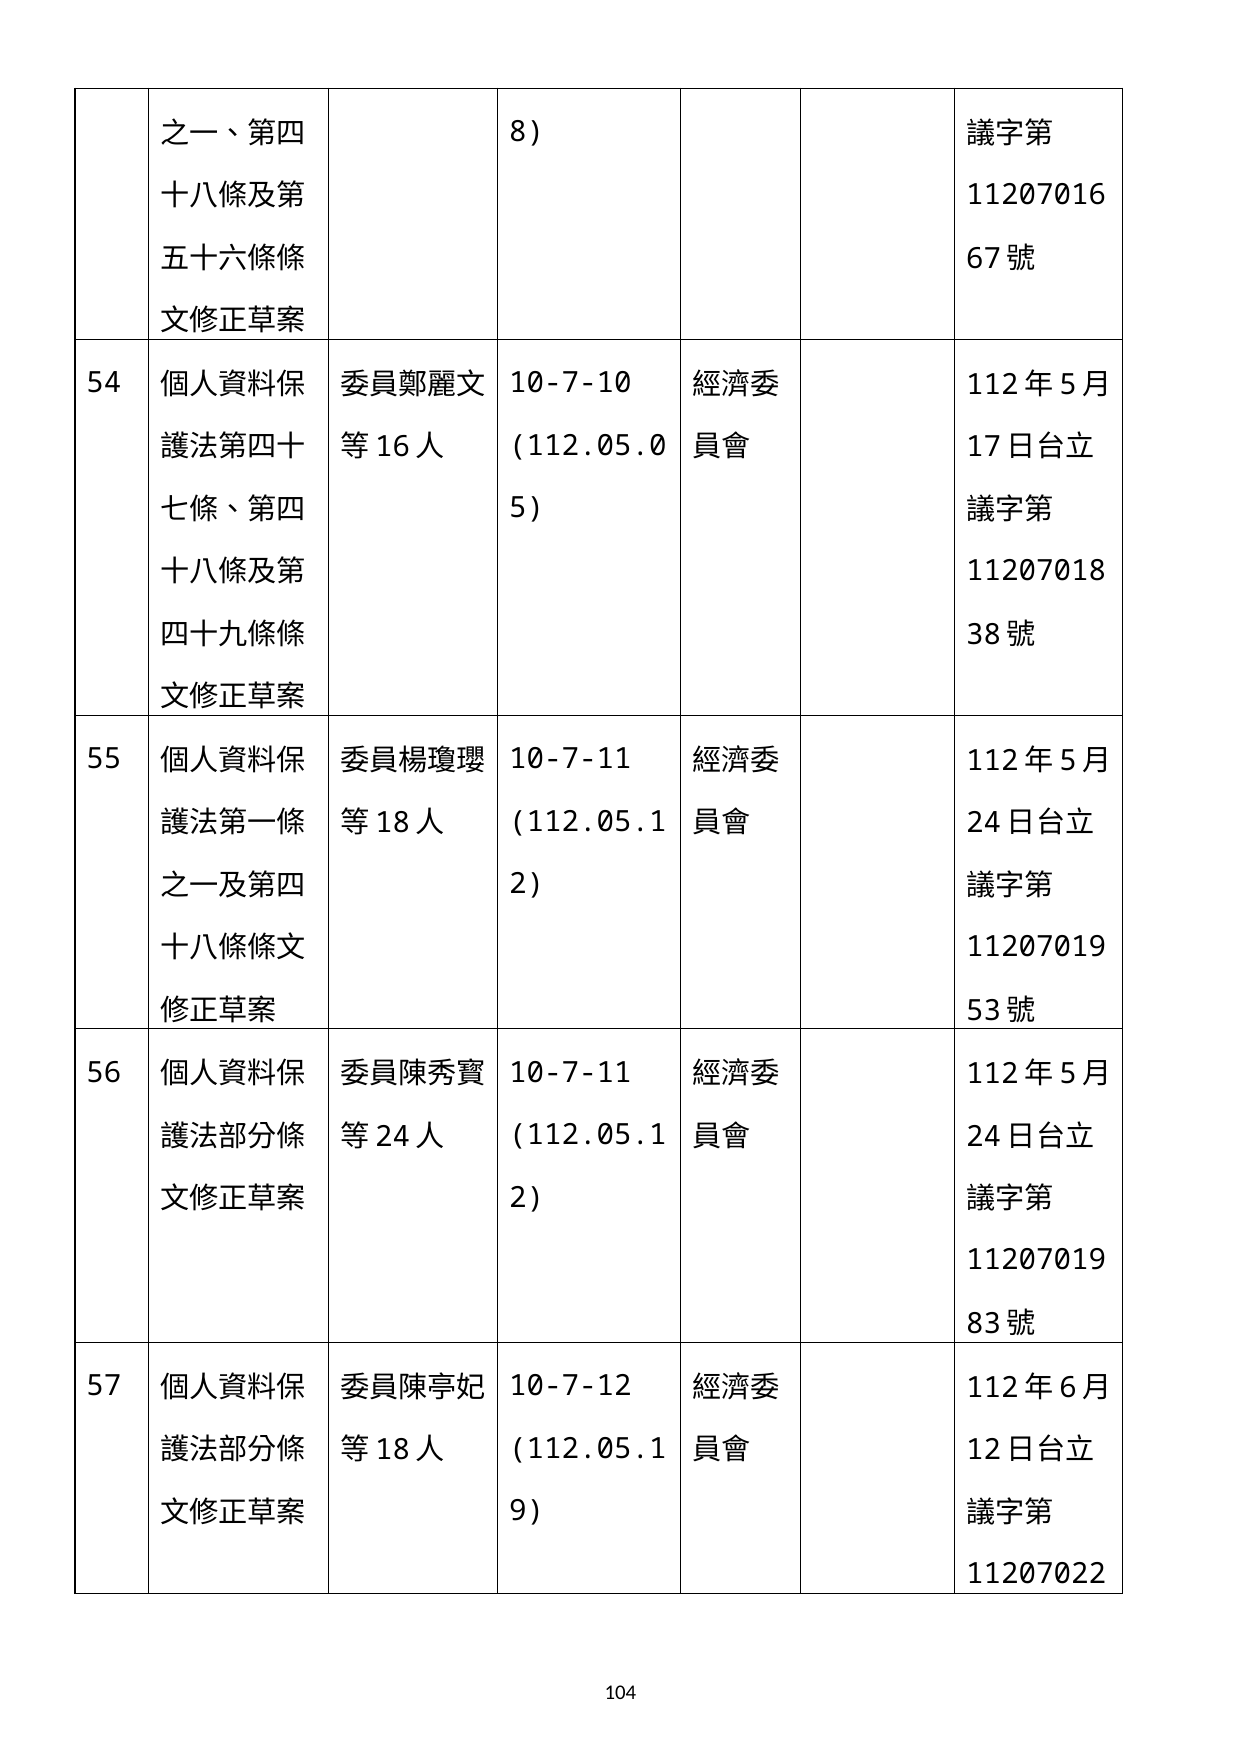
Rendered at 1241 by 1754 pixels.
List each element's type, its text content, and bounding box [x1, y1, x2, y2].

table_cell 個人資料保護法部分條文修正草案 [149, 1029, 328, 1342]
table_cell 8) [498, 89, 680, 339]
table_cell 之一、第四十八條及第五十六條條文修正草案 [149, 89, 328, 339]
table_cell 議字第1120701667號 [955, 89, 1122, 339]
table_cell 112年5月24日台立議字第1120701983號 [955, 1029, 1122, 1342]
table_cell 56 [76, 1029, 148, 1342]
table_cell [329, 89, 497, 339]
table_cell 10-7-11 (112.05.12) [498, 1029, 680, 1342]
table_cell 經濟委員會 [681, 1343, 800, 1593]
table_cell 經濟委員會 [681, 340, 800, 715]
table_cell 57 [76, 1343, 148, 1593]
table_cell 112年5月24日台立議字第1120701953號 [955, 716, 1122, 1028]
table_cell 經濟委員會 [681, 1029, 800, 1342]
table_cell 10-7-11 (112.05.12) [498, 716, 680, 1028]
table_cell 委員陳秀寳等24人 [329, 1029, 497, 1342]
table_cell 55 [76, 716, 148, 1028]
table_cell [801, 1343, 954, 1593]
table_cell [801, 716, 954, 1028]
table_cell [681, 89, 800, 339]
table_cell 112年6月12日台立議字第11207022 [955, 1343, 1122, 1593]
table_cell 10-7-12 (112.05.19) [498, 1343, 680, 1593]
table_cell 112年5月17日台立議字第1120701838號 [955, 340, 1122, 715]
table_cell [801, 1029, 954, 1342]
table_cell 個人資料保護法第四十七條、第四十八條及第四十九條條文修正草案 [149, 340, 328, 715]
table_cell 個人資料保護法部分條文修正草案 [149, 1343, 328, 1593]
table_cell 經濟委員會 [681, 716, 800, 1028]
table_cell 委員鄭麗文等16人 [329, 340, 497, 715]
table_cell 委員楊瓊瓔等18人 [329, 716, 497, 1028]
table_cell [76, 89, 148, 339]
table_cell 54 [76, 340, 148, 715]
table_cell 個人資料保護法第一條之一及第四十八條條文修正草案 [149, 716, 328, 1028]
table_cell [801, 89, 954, 339]
table_cell 委員陳亭妃等18人 [329, 1343, 497, 1593]
table_cell [801, 340, 954, 715]
table_cell 10-7-10 (112.05.05) [498, 340, 680, 715]
